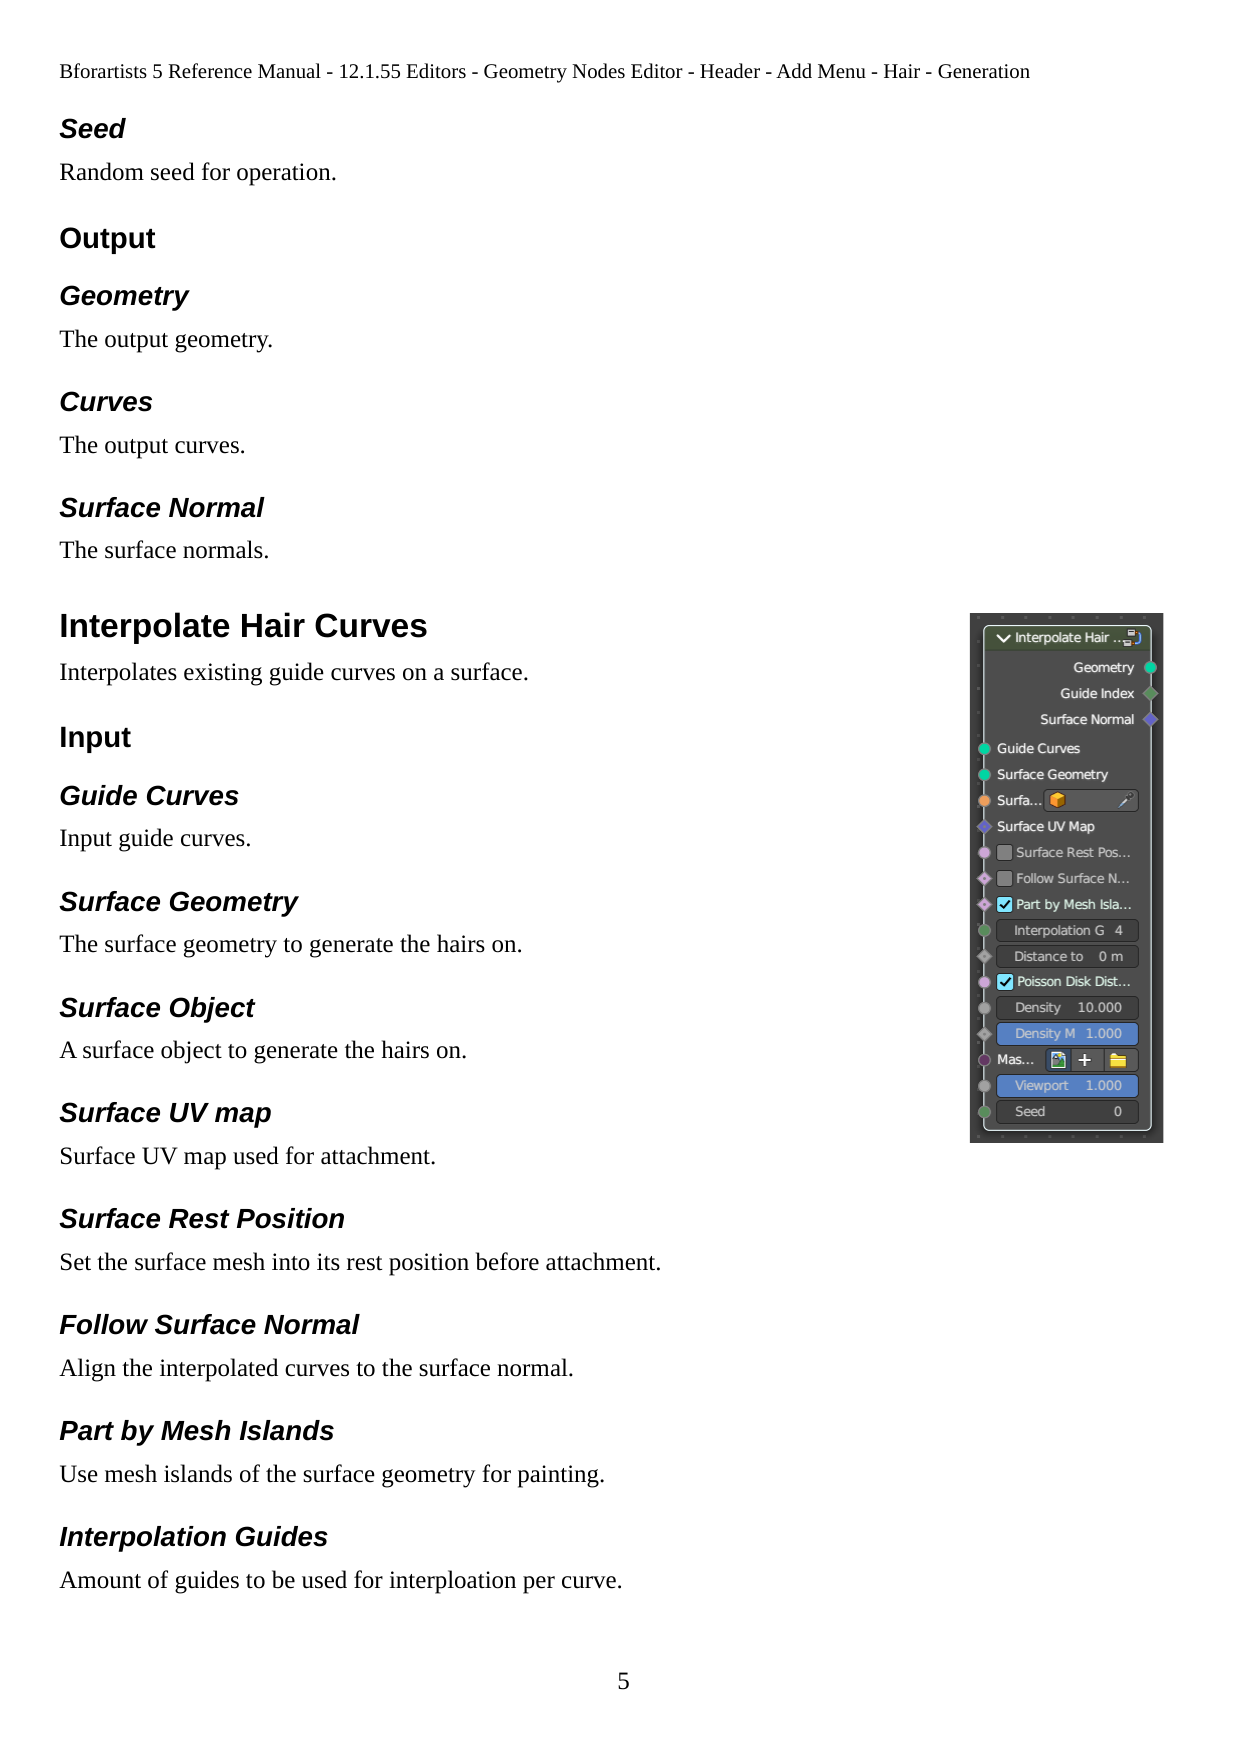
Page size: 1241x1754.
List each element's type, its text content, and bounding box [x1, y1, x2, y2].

text The output curves. [59, 430, 1181, 458]
subtitle Geometry [59, 279, 1181, 311]
subtitle Surface UV map [59, 1097, 969, 1129]
text Interpolates existing guide curves on a surface. [59, 657, 969, 685]
subtitle Seed [59, 113, 1181, 144]
text [1164, 823, 1181, 852]
text The output geometry. [59, 324, 1181, 352]
text Surface UV map used for attachment. [59, 1141, 1181, 1170]
subtitle Surface Normal [59, 491, 1181, 523]
subtitle Output [59, 221, 1181, 254]
text Input guide curves. [59, 823, 969, 852]
subtitle Interpolation Guides [59, 1521, 1181, 1552]
subtitle [1164, 885, 1181, 917]
subtitle [1164, 991, 1181, 1023]
subtitle Surface Geometry [59, 885, 969, 917]
picture [969, 613, 1164, 1143]
subtitle Interpolate Hair Curves [59, 606, 1181, 644]
text Amount of guides to be used for interploation per curve. [59, 1565, 1181, 1594]
text Random seed for operation. [59, 157, 1181, 186]
subtitle Input [59, 720, 969, 754]
text Use mesh islands of the surface geometry for painting. [59, 1459, 1181, 1488]
subtitle [1164, 720, 1181, 754]
text The surface geometry to generate the hairs on. [59, 929, 969, 958]
text Set the surface mesh into its rest position before attachment. [59, 1247, 1181, 1276]
subtitle Surface Object [59, 991, 969, 1023]
subtitle [1164, 779, 1181, 811]
text Align the interpolated curves to the surface normal. [59, 1353, 1181, 1382]
subtitle Part by Mesh Islands [59, 1415, 1181, 1447]
text A surface object to generate the hairs on. [59, 1035, 969, 1064]
subtitle [1164, 1097, 1181, 1129]
text The surface normals. [59, 536, 1181, 564]
subtitle Curves [59, 385, 1181, 417]
subtitle Surface Rest Position [59, 1203, 1181, 1235]
subtitle Guide Curves [59, 779, 969, 811]
subtitle Follow Surface Normal [59, 1309, 1181, 1341]
